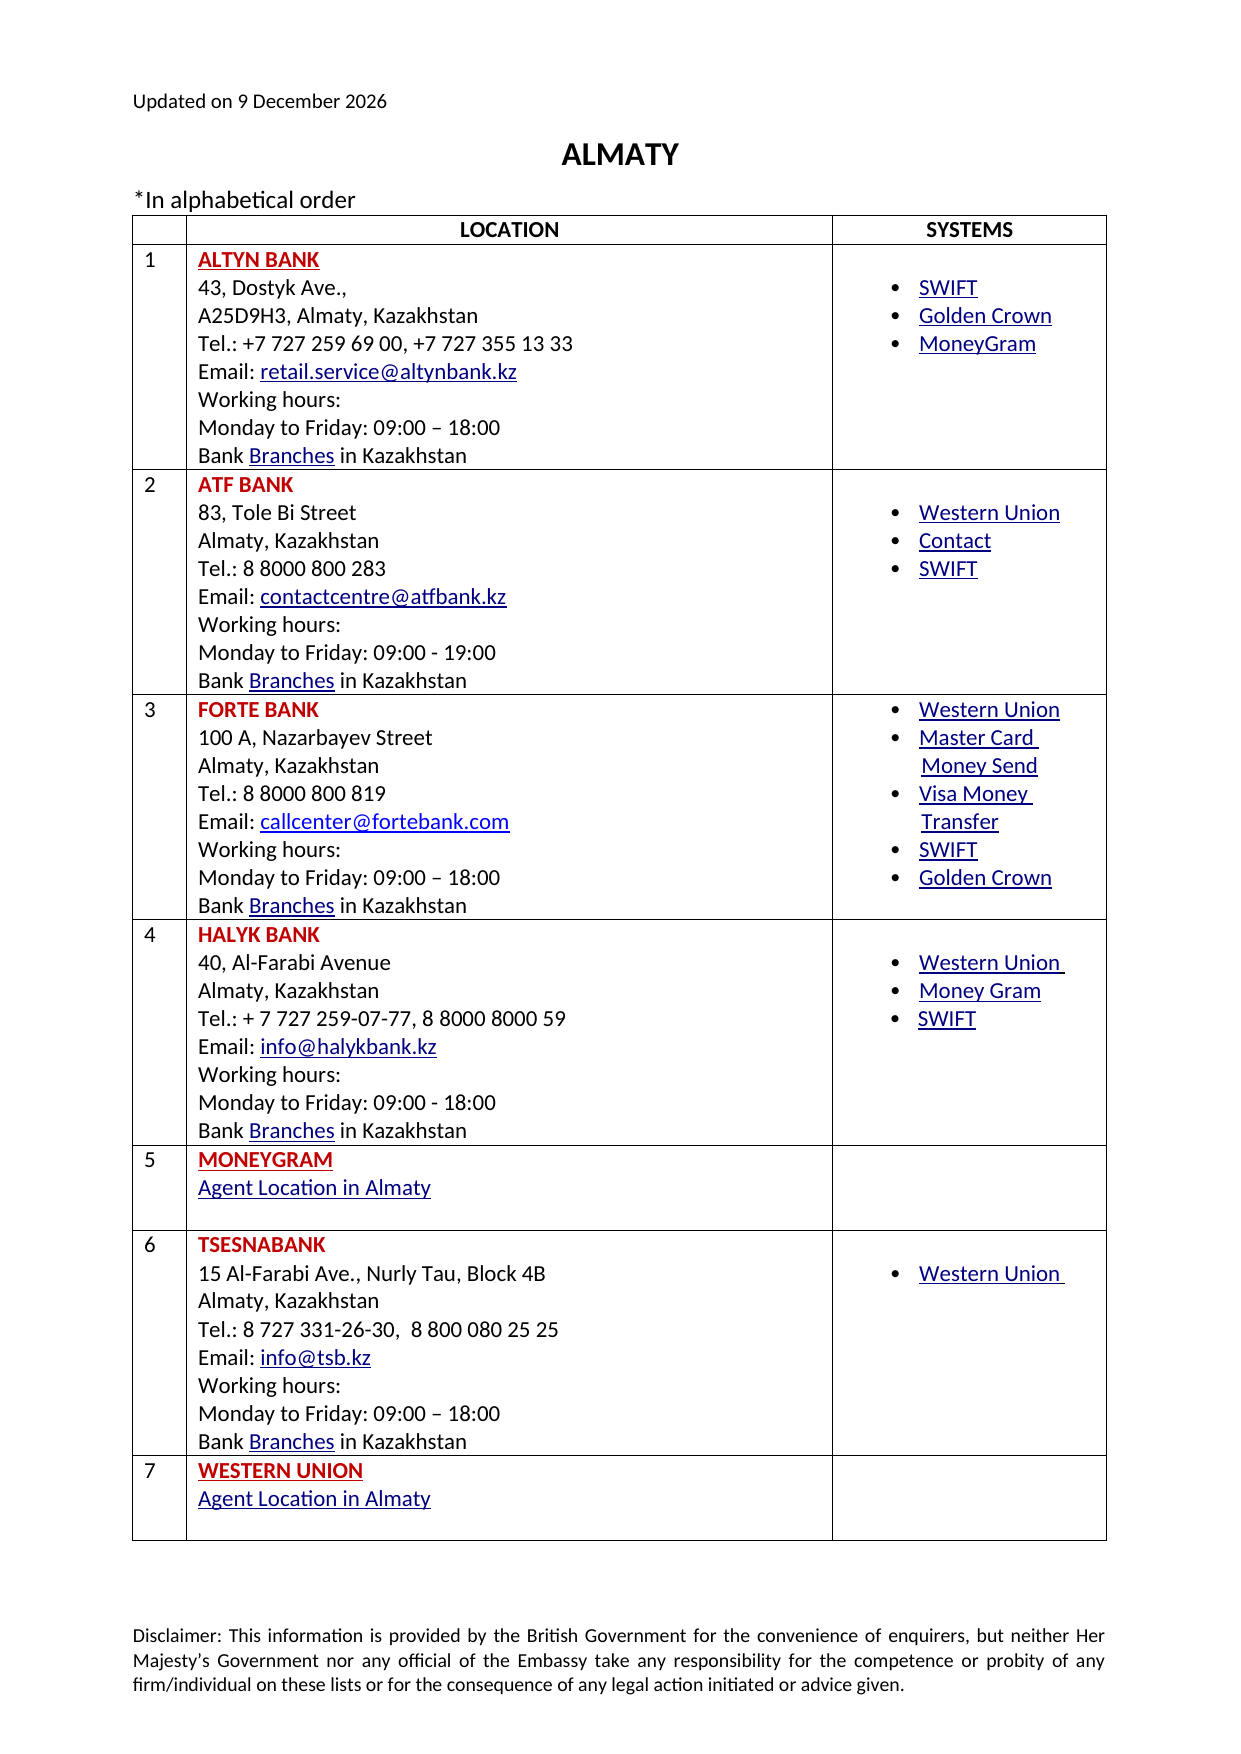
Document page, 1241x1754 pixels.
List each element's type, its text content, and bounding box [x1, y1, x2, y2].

table_cell HALYK BANK 40, Al-Farabi Avenue Almaty, Kazakhstan Tel.: + 7 727 259-07-77, 8 8000 8000 59 Email: info@halykbank.kz Working hours: Monday to Friday: 09:00 - 18:00 Bank Branches in Kazakhstan [187, 920, 832, 1144]
table_cell 2 [133, 470, 186, 694]
table_cell [833, 1456, 1106, 1540]
table_cell WESTERN UNION Agent Location in Almaty [187, 1456, 832, 1540]
table_cell 7 [133, 1456, 186, 1540]
table_header SYSTEMS [833, 216, 1106, 244]
table_cell ATF BANK 83, Tole Bi Street Almaty, Kazakhstan Tel.: 8 8000 800 283 Email: contactcentre@atfbank.kz Working hours: Monday to Friday: 09:00 - 19:00 Bank Branches in Kazakhstan [187, 470, 832, 694]
table_cell FORTE BANK 100 A, Nazarbayev Street Almaty, Kazakhstan Tel.: 8 8000 800 819 Email: callcenter@fortebank.com Working hours: Monday to Friday: 09:00 – 18:00 Bank Branches in Kazakhstan [187, 695, 832, 919]
table_cell Western Union [833, 1231, 1106, 1455]
table_cell 4 [133, 920, 186, 1144]
table_cell 6 [133, 1231, 186, 1455]
table_header LOCATION [187, 216, 832, 244]
table_cell SWIFT Golden Crown MoneyGram [833, 245, 1106, 469]
text *In alphabetical order [133, 184, 1108, 214]
table_cell Western Union Contact SWIFT [833, 470, 1106, 694]
table_cell Western Union Money Gram SWIFT [833, 920, 1106, 1144]
table_cell 3 [133, 695, 186, 919]
table_cell TSESNABANK 15 Al-Farabi Ave., Nurly Tau, Block 4B Almaty, Kazakhstan Tel.: 8 727 331-26-30, 8 800 080 25 25 Email: info@tsb.kz Working hours: Monday to Friday: 09:00 – 18:00 Bank Branches in Kazakhstan [187, 1231, 832, 1455]
table_header [133, 216, 186, 244]
table_cell 1 [133, 245, 186, 469]
table_cell [833, 1146, 1106, 1229]
table_cell Western Union Master Card Money Send Visa Money Transfer SWIFT Golden Crown [833, 695, 1106, 919]
table_cell ALTYN BANK 43, Dostyk Ave., A25D9H3, Almaty, Kazakhstan Tel.: +7 727 259 69 00, +7 727 355 13 33 Email: retail.service@altynbank.kz Working hours: Monday to Friday: 09:00 – 18:00 Bank Branches in Kazakhstan [187, 245, 832, 469]
table_cell MONEYGRAM Agent Location in Almaty [187, 1146, 832, 1229]
table_cell 5 [133, 1146, 186, 1229]
subtitle ALMATY [133, 133, 1108, 174]
